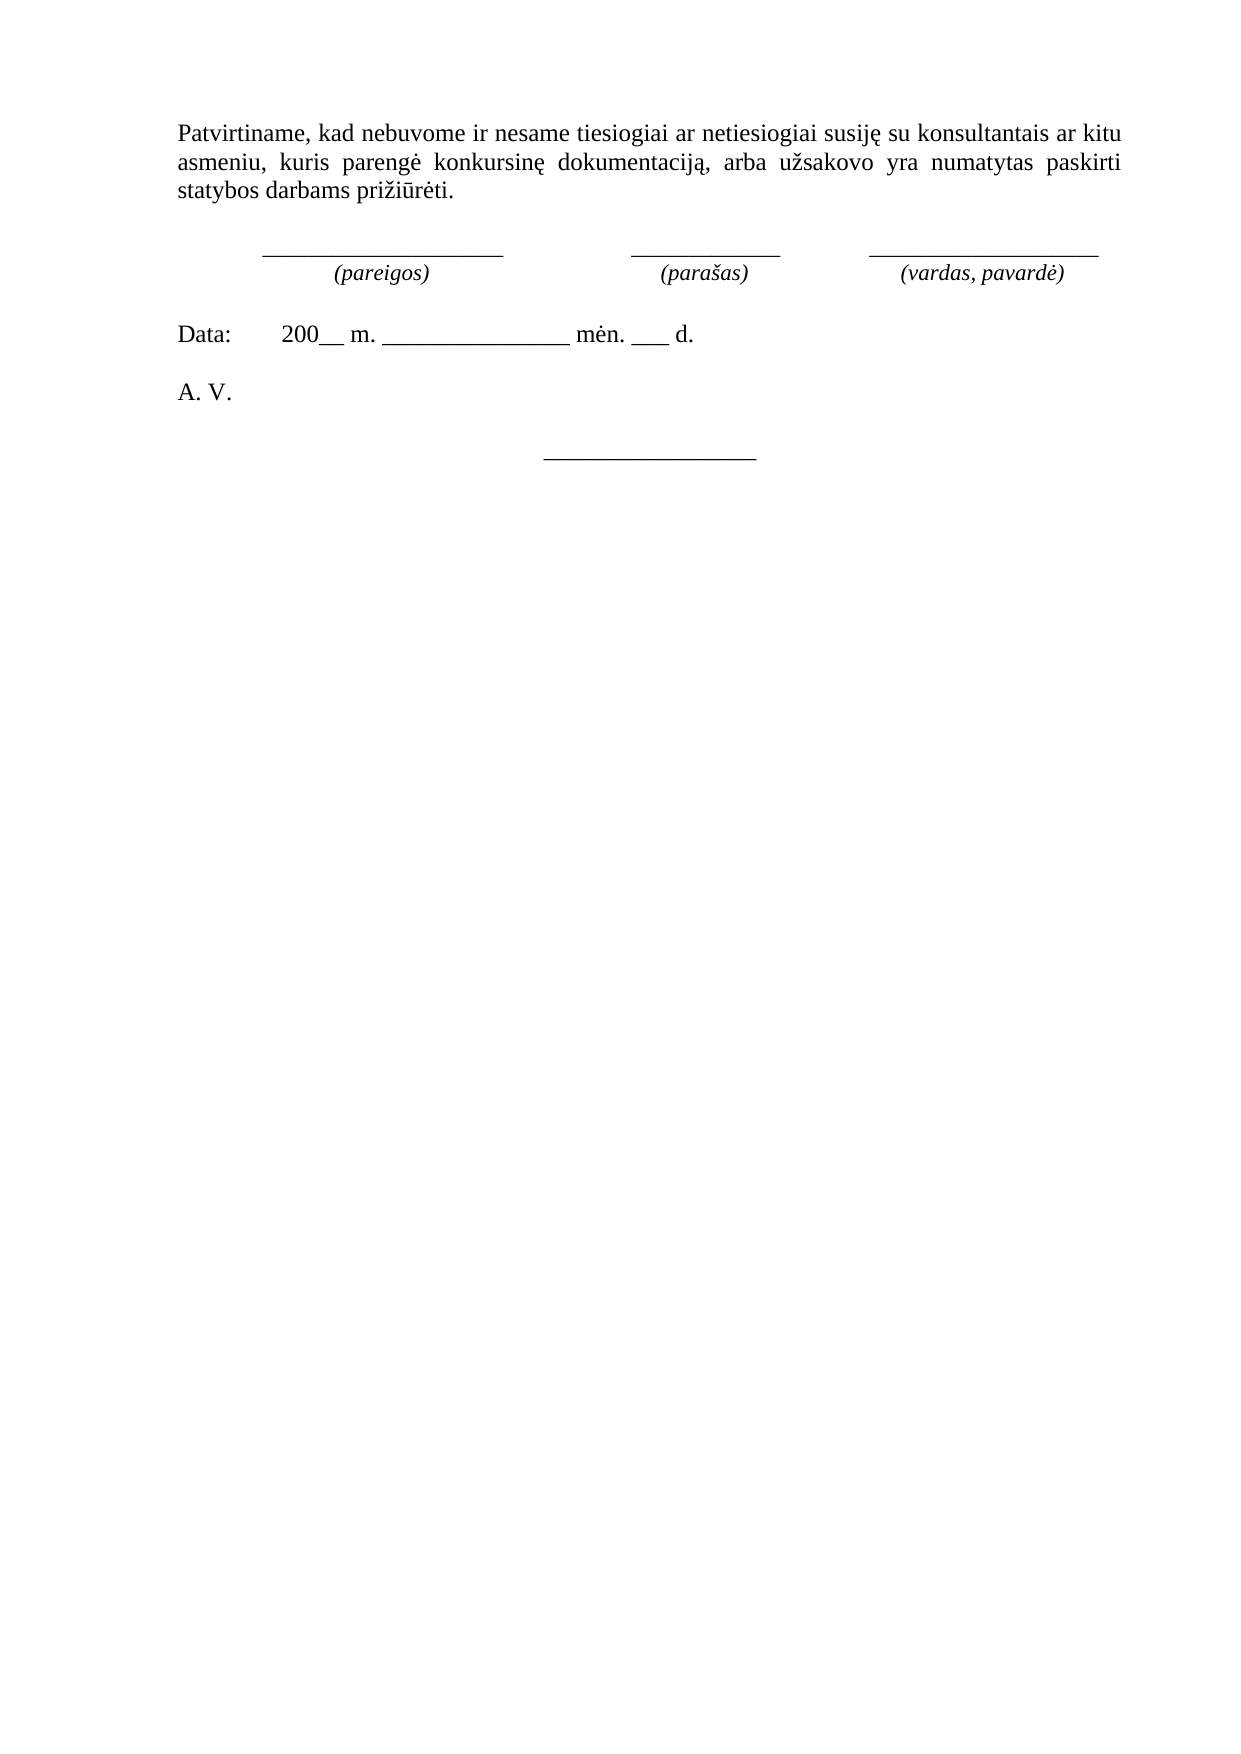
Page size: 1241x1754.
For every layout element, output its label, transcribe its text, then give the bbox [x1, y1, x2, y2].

text _________________ [177, 434, 1122, 463]
text Patvirtiname, kad nebuvome ir nesame tiesiogiai ar netiesiogiai susiję su konsultantais ar kitu asmeniu, kuris parengė konkursinę dokumentaciją, arba užsakovo yra numatytas paskirti statybos darbams prižiūrėti. [177, 118, 1122, 204]
text Data: 200__ m. _______________ mėn. ___ d. [177, 319, 1122, 348]
text A. V. [177, 377, 1122, 405]
table_header _____________ (parašas) [589, 233, 822, 290]
table_header _____________________ (pareigos) [177, 233, 588, 290]
table_header ____________________ (vardas, pavardė) [822, 233, 1145, 290]
